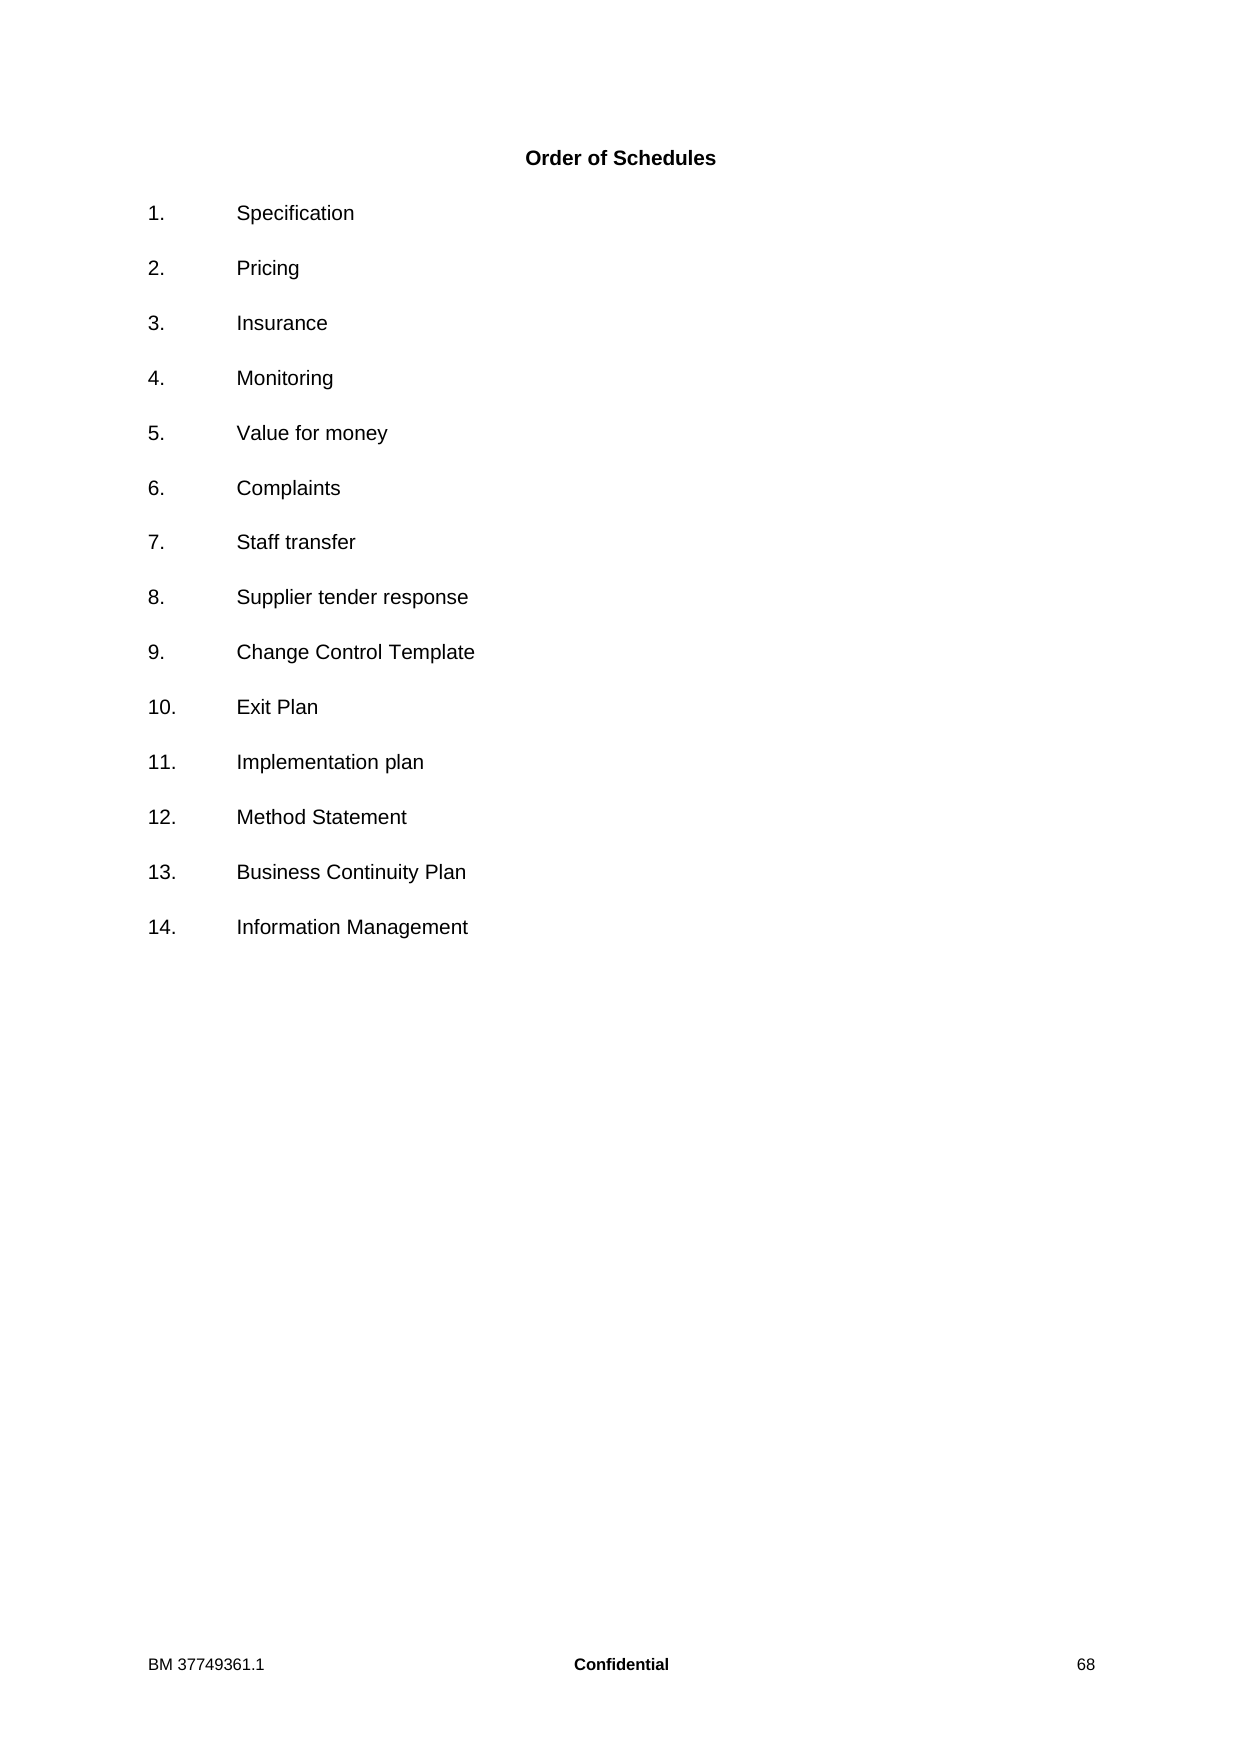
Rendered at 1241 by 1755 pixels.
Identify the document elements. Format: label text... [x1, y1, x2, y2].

table_cell 12. [142, 791, 206, 846]
table_cell [500, 241, 723, 296]
table_cell 7. [142, 516, 206, 571]
table_cell [500, 736, 723, 791]
table_cell 9. [142, 626, 206, 681]
table_header Order of Schedules [500, 138, 723, 186]
table_cell Monitoring [206, 351, 500, 406]
table_cell [500, 901, 723, 949]
table_cell Supplier tender response [206, 571, 500, 626]
table_header [142, 138, 500, 186]
table_cell Business Continuity Plan [206, 846, 500, 901]
table_cell 10. [142, 681, 206, 736]
table_cell 2. [142, 241, 206, 296]
table_cell Insurance [206, 296, 500, 351]
table_cell [500, 186, 723, 241]
table_cell Implementation plan [206, 736, 500, 791]
table_cell 1. [142, 186, 206, 241]
table_cell [500, 351, 723, 406]
table_cell [500, 846, 723, 901]
table_cell [500, 571, 723, 626]
table_cell [500, 791, 723, 846]
table_cell [500, 681, 723, 736]
table_cell Staff transfer [206, 516, 500, 571]
table_cell [500, 406, 723, 461]
table_cell Method Statement [206, 791, 500, 846]
table_cell Change Control Template [206, 626, 500, 681]
table_cell Exit Plan [206, 681, 500, 736]
table_cell [500, 461, 723, 516]
table_cell 5. [142, 406, 206, 461]
table_cell [500, 296, 723, 351]
table_cell 11. [142, 736, 206, 791]
table_cell 6. [142, 461, 206, 516]
table_cell Information Management [206, 901, 500, 949]
table_cell Complaints [206, 461, 500, 516]
table_cell [500, 516, 723, 571]
table_cell Value for money [206, 406, 500, 461]
table_cell 3. [142, 296, 206, 351]
table_cell 8. [142, 571, 206, 626]
table_cell 13. [142, 846, 206, 901]
table_cell [500, 626, 723, 681]
table_cell 4. [142, 351, 206, 406]
table_cell 14. [142, 901, 206, 949]
table_cell Pricing [206, 241, 500, 296]
table_cell Specification [206, 186, 500, 241]
